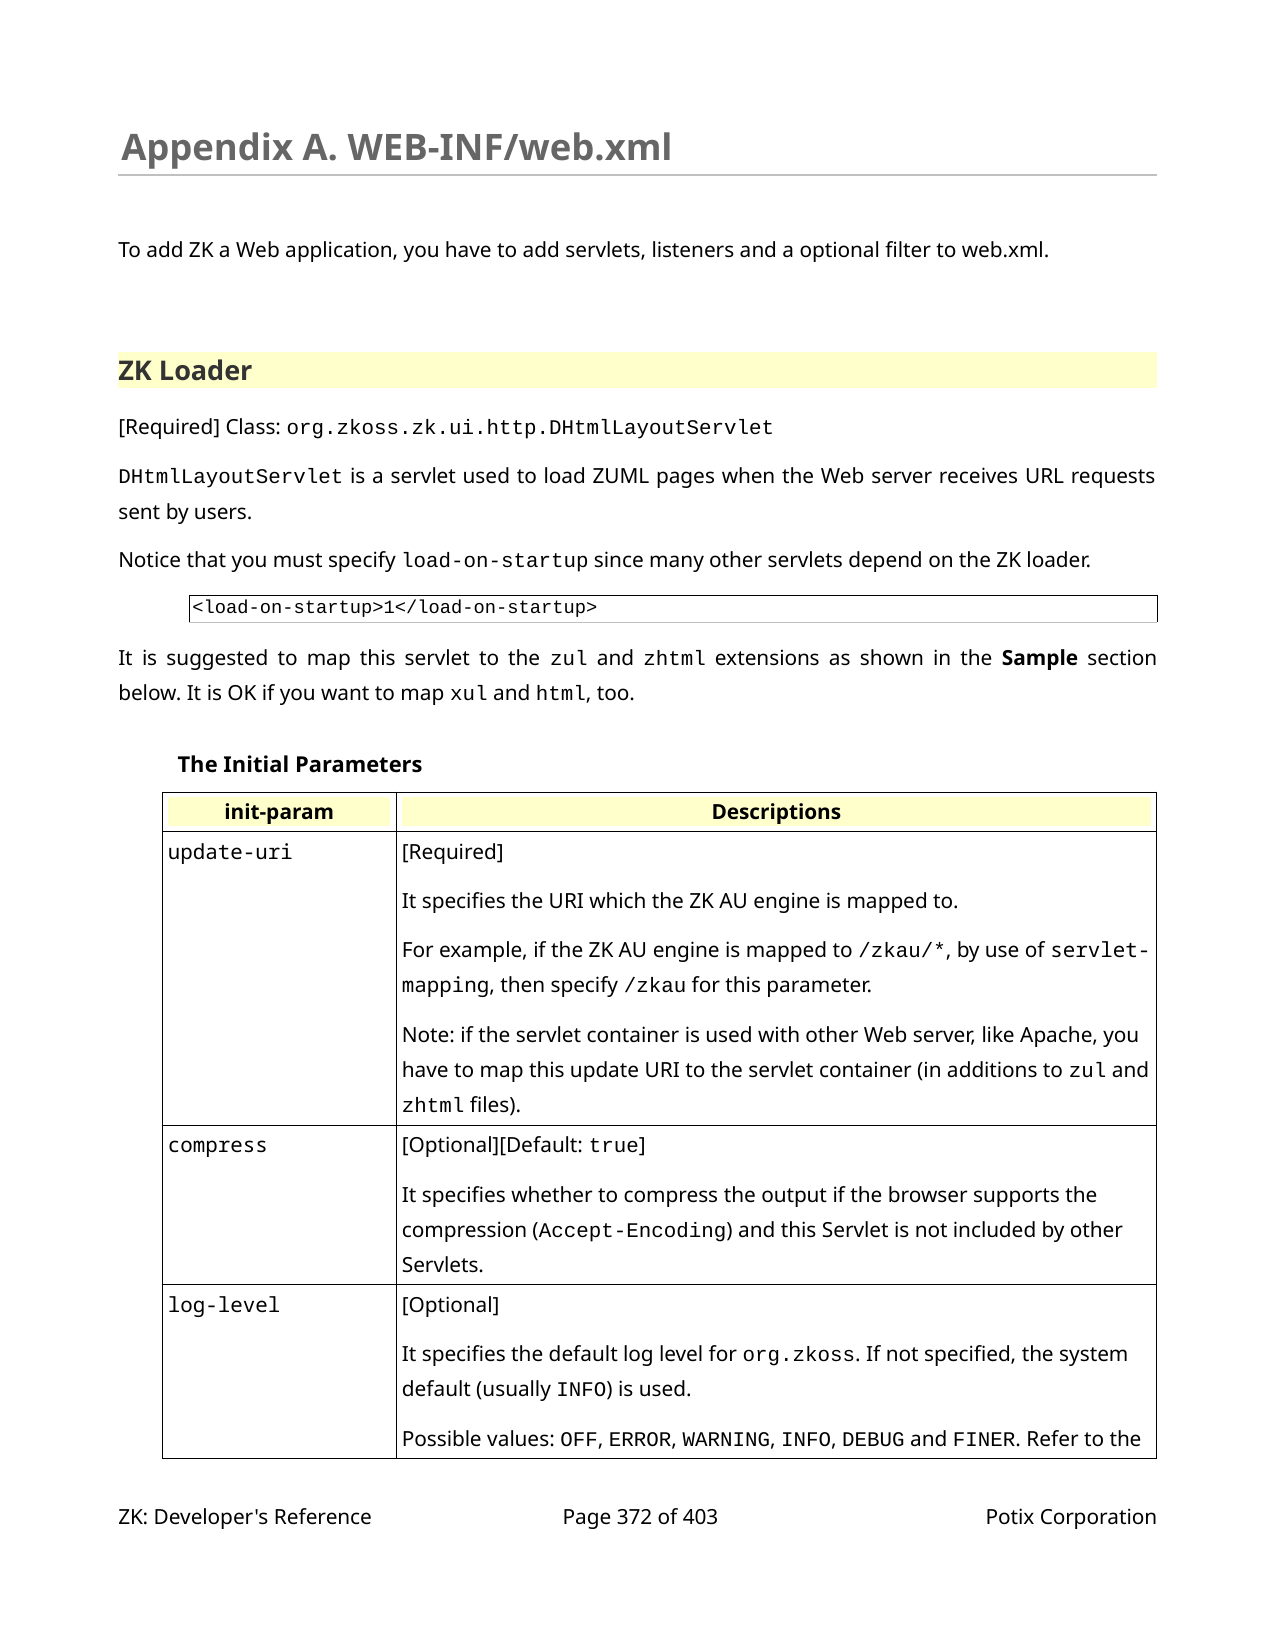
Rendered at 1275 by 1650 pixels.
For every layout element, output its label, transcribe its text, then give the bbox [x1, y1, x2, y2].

table_cell update-uri [163, 832, 396, 1125]
table_cell compress [163, 1126, 396, 1284]
text <load-on-startup>1</load-on-startup> [190, 596, 1157, 622]
text DHtmlLayoutServlet is a servlet used to load ZUML pages when the Web server receives URL requests sent by users. [118, 461, 1157, 525]
table_cell [Optional][Default: true] It specifies whether to compress the output if the browser supports the compression (Accept-Encoding) and this Servlet is not included by other Servlets. [397, 1126, 1156, 1284]
subtitle ZK Loader [118, 352, 1157, 388]
table_cell [Required] It specifies the URI which the ZK AU engine is mapped to. For example, if the ZK AU engine is mapped to /zkau/*, by use of servlet-mapping, then specify /zkau for this parameter. Note: if the servlet container is used with other Web server, like Apache, you have to map this update URI to the servlet container (in additions to zul and zhtml files). [397, 832, 1156, 1125]
text To add ZK a Web application, you have to add servlets, listeners and a optional filter to web.xml. [118, 235, 1157, 263]
table_header Descriptions [397, 793, 1156, 831]
table_cell [Optional] It specifies the default log level for org.zkoss. If not specified, the system default (usually INFO) is used. Possible values: OFF, ERROR, WARNING, INFO, DEBUG and FINER. Refer to the [397, 1285, 1156, 1458]
text Notice that you must specify load-on-startup since many other servlets depend on the ZK loader. [118, 546, 1157, 574]
text It is suggested to map this servlet to the zul and zhtml extensions as shown in the Sample section below. It is OK if you want to map xul and html, too. [118, 643, 1157, 707]
subtitle The Initial Parameters [177, 749, 1157, 779]
subtitle Appendix A. WEB-INF/web.xml [118, 118, 1157, 174]
text [Required] Class: org.zkoss.zk.ui.http.DHtmlLayoutServlet [118, 412, 1157, 441]
table_cell log-level [163, 1285, 396, 1458]
table_header init-param [163, 793, 396, 831]
